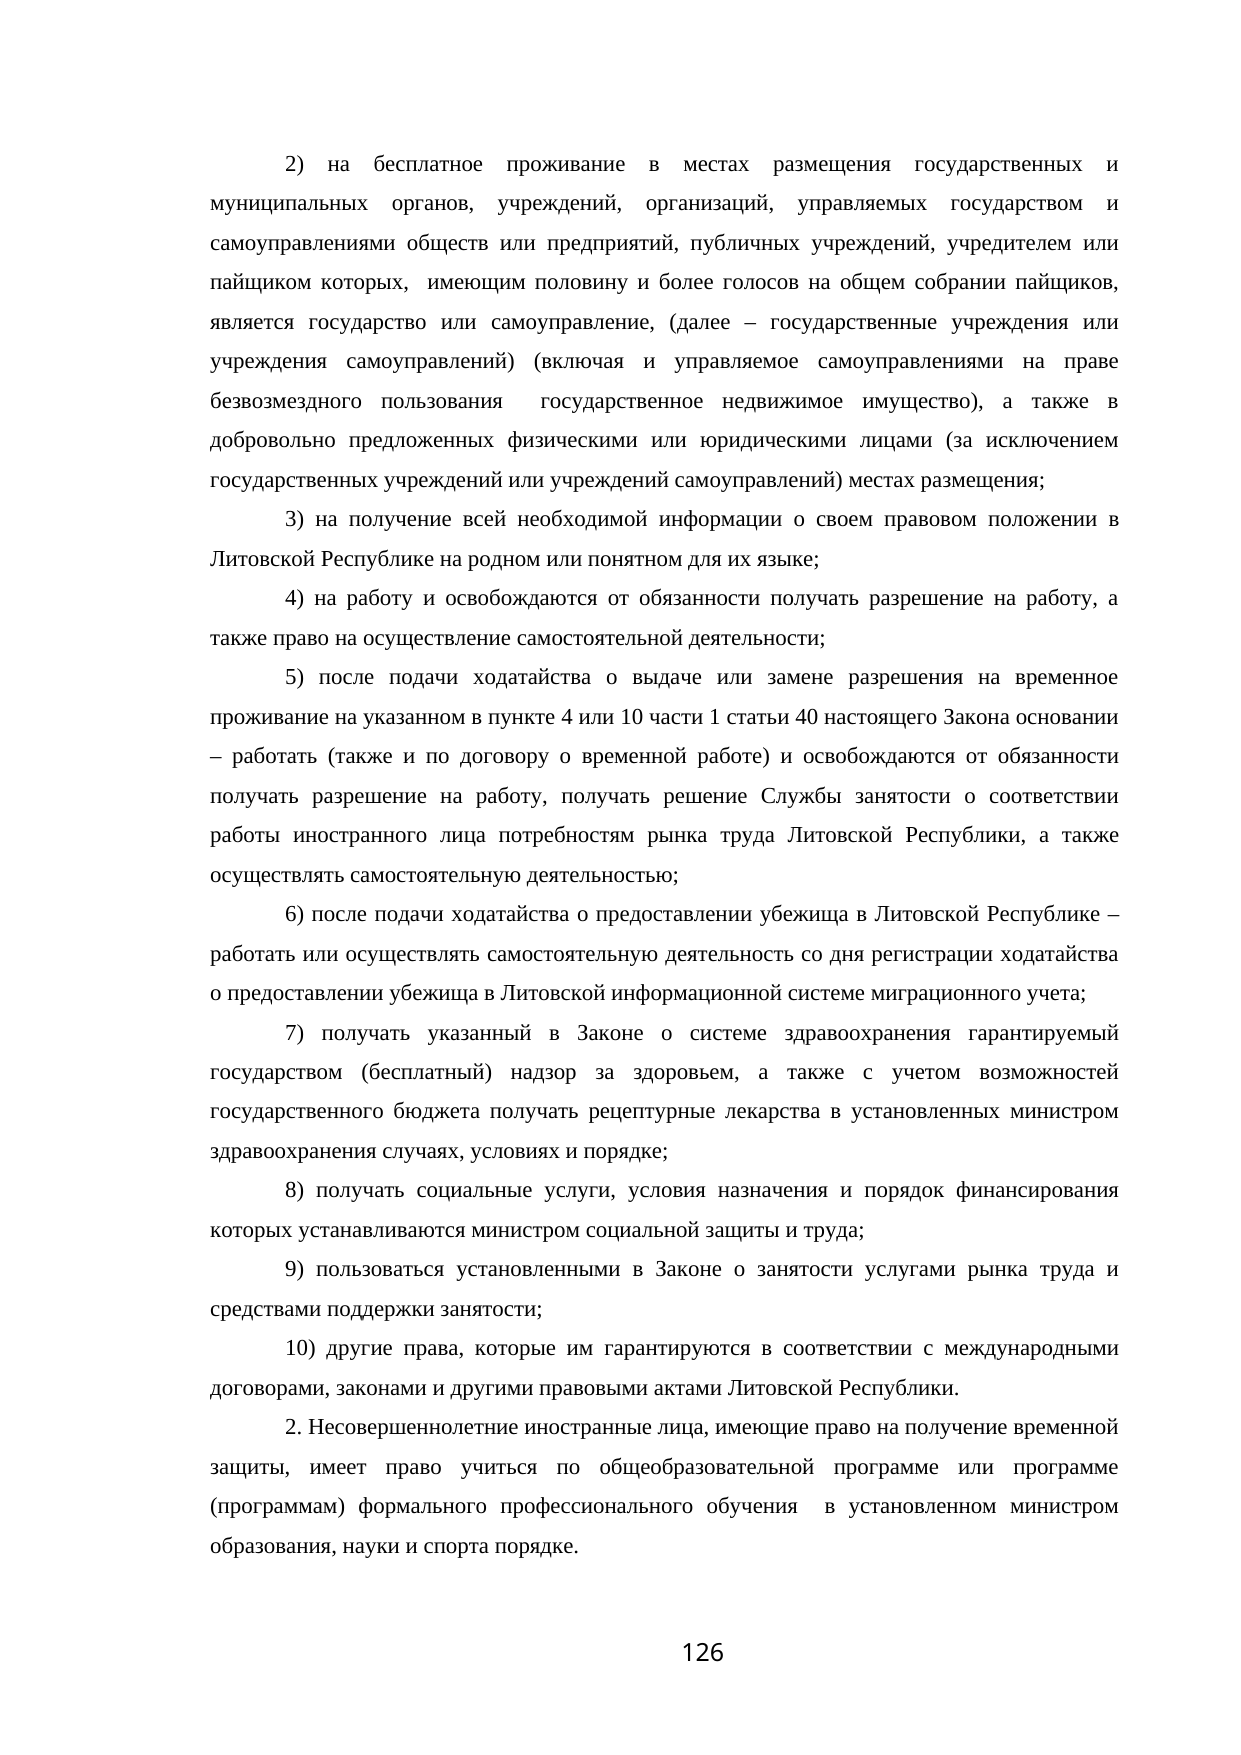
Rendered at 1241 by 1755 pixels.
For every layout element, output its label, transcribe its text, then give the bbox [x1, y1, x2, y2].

text 6) после подачи ходатайства о предоставлении убежища в Литовской Республике – работать или осуществлять самостоятельную деятельность со дня регистрации ходатайства о предоставлении убежища в Литовской информационной системе миграционного учета; [210, 900, 1120, 1005]
text 10) другие права, которые им гарантируются в соответствии с международными договорами, законами и другими правовыми актами Литовской Республики. [210, 1334, 1120, 1400]
text 7) получать указанный в Законе о системе здравоохранения гарантируемый государством (бесплатный) надзор за здоровьем, а также с учетом возможностей государственного бюджета получать рецептурные лекарства в установленных министром здравоохранения случаях, условиях и порядке; [210, 1018, 1120, 1163]
text 2) на бесплатное проживание в местах размещения государственных и муниципальных органов, учреждений, организаций, управляемых государством и самоуправлениями обществ или предприятий, публичных учреждений, учредителем или пайщиком которых, имеющим половину и более голосов на общем собрании пайщиков, является государство или самоуправление, (далее – государственные учреждения или учреждения самоуправлений) (включая и управляемое самоуправлениями на праве безвозмездного пользования государственное недвижимое имущество), а также в добровольно предложенных физическими или юридическими лицами (за исключением государственных учреждений или учреждений самоуправлений) местах размещения; [210, 150, 1120, 492]
text 4) на работу и освобождаются от обязанности получать разрешение на работу, а также право на осуществление самостоятельной деятельности; [210, 584, 1120, 650]
text 8) получать социальные услуги, условия назначения и порядок финансирования которых устанавливаются министром социальной защиты и труда; [210, 1176, 1120, 1242]
text 5) после подачи ходатайства о выдаче или замене разрешения на временное проживание на указанном в пункте 4 или 10 части 1 статьи 40 настоящего Закона основании – работать (также и по договору о временной работе) и освобождаются от обязанности получать разрешение на работу, получать решение Службы занятости о соответствии работы иностранного лица потребностям рынка труда Литовской Республики, а также осуществлять самостоятельную деятельностью; [210, 663, 1120, 887]
text 3) на получение всей необходимой информации о своем правовом положении в Литовской Республике на родном или понятном для их языке; [210, 505, 1120, 571]
text 9) пользоваться установленными в Законе о занятости услугами рынка труда и средствами поддержки занятости; [210, 1255, 1120, 1321]
text 2. Несовершеннолетние иностранные лица, имеющие право на получение временной защиты, имеет право учиться по общеобразовательной программе или программе (программам) формального профессионального обучения в установленном министром образования, науки и спорта порядке. [210, 1413, 1120, 1558]
